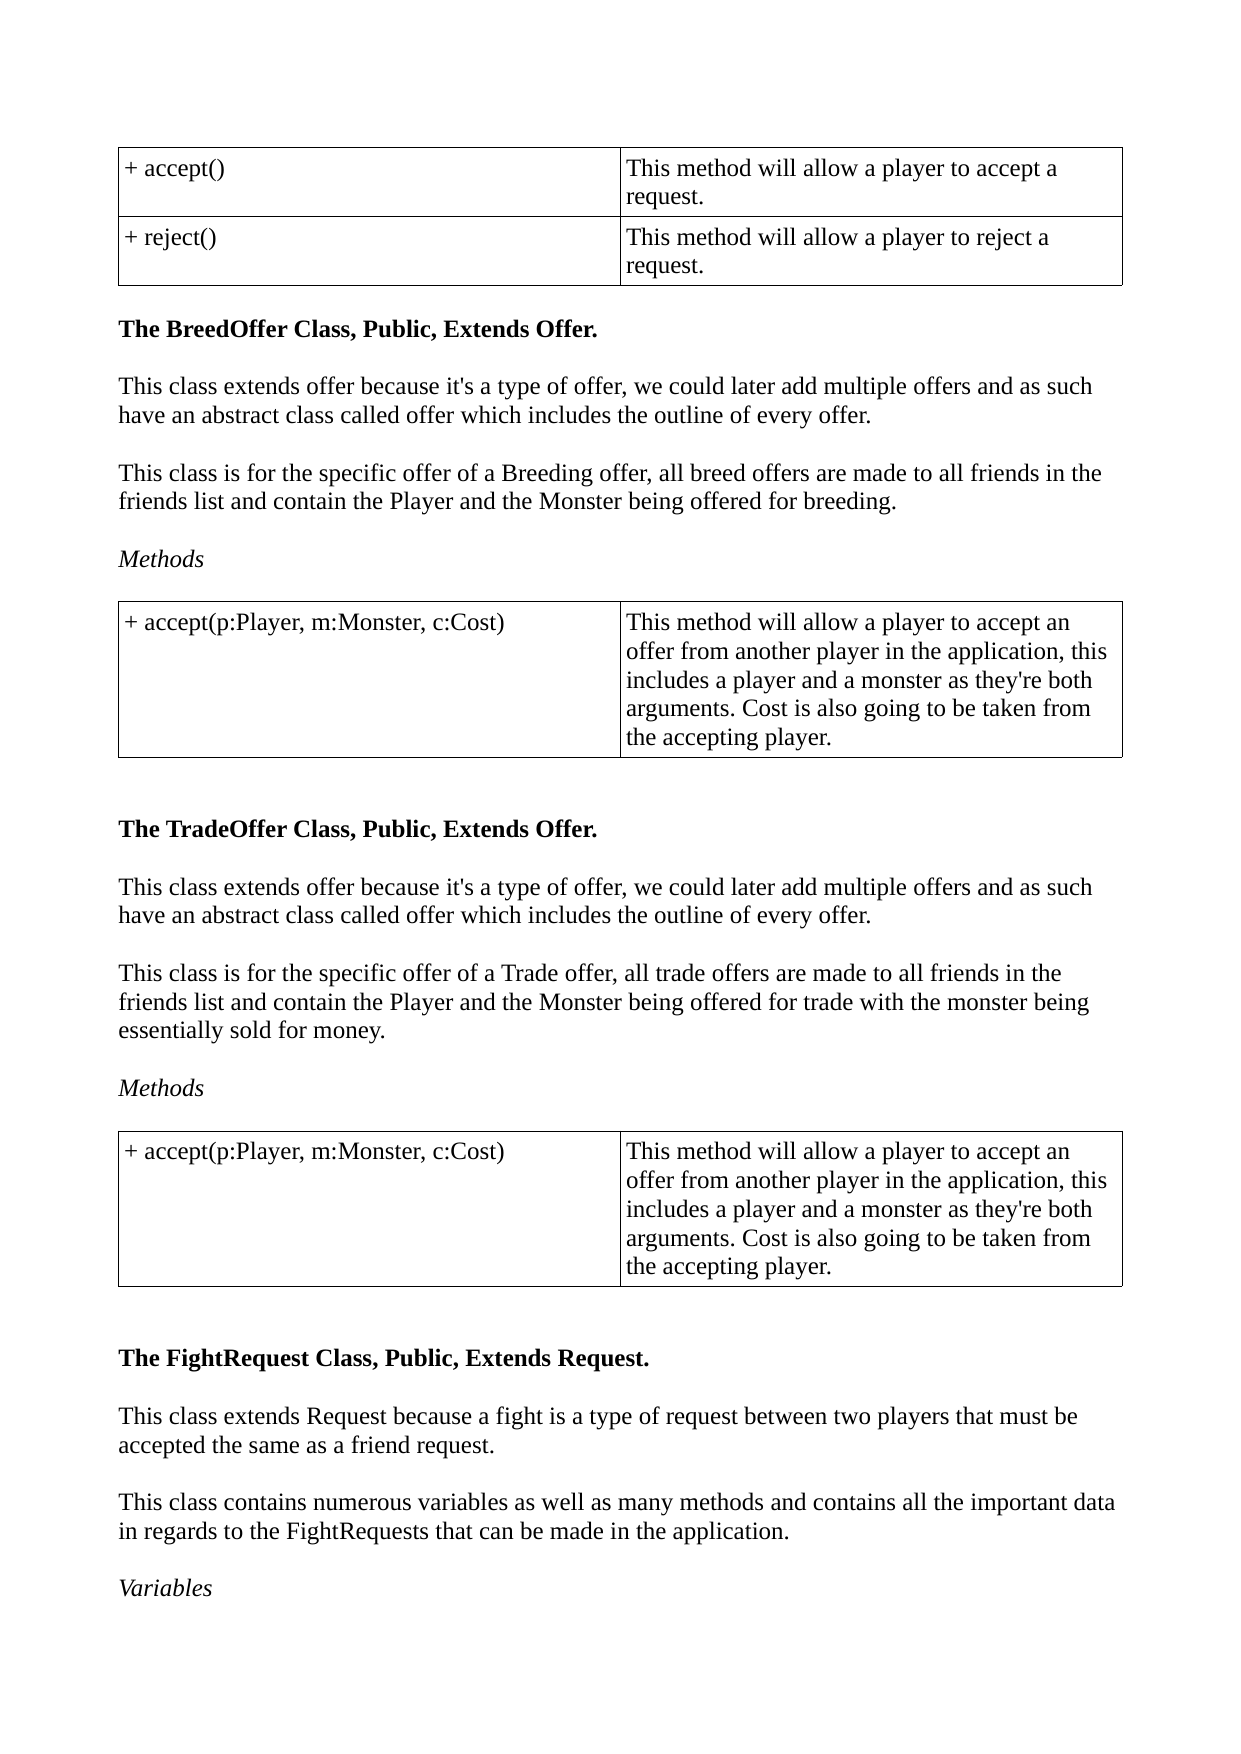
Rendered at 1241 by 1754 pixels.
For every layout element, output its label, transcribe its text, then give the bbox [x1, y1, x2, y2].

table_header + accept(p:Player, m:Monster, c:Cost) [119, 602, 620, 757]
text The BreedOffer Class, Public, Extends Offer. [118, 314, 1122, 343]
table_header + accept(p:Player, m:Monster, c:Cost) [119, 1132, 620, 1286]
table_header This method will allow a player to accept a request. [621, 148, 1122, 216]
table_header + accept() [119, 148, 620, 216]
text This class contains numerous variables as well as many methods and contains all the important data in regards to the FightRequests that can be made in the application. [118, 1487, 1122, 1545]
text This class extends offer because it's a type of offer, we could later add multiple offers and as such have an abstract class called offer which includes the outline of every offer. [118, 872, 1122, 929]
table_header This method will allow a player to accept an offer from another player in the application, this includes a player and a monster as they're both arguments. Cost is also going to be taken from the accepting player. [621, 602, 1122, 757]
text This class is for the specific offer of a Breeding offer, all breed offers are made to all friends in the friends list and contain the Player and the Monster being offered for breeding. [118, 458, 1122, 515]
text This class is for the specific offer of a Trade offer, all trade offers are made to all friends in the friends list and contain the Player and the Monster being offered for trade with the monster being essentially sold for money. [118, 958, 1122, 1044]
text Variables [118, 1573, 1122, 1602]
text This class extends offer because it's a type of offer, we could later add multiple offers and as such have an abstract class called offer which includes the outline of every offer. [118, 371, 1122, 429]
table_cell + reject() [119, 217, 620, 285]
table_cell This method will allow a player to reject a request. [621, 217, 1122, 285]
text The FightRequest Class, Public, Extends Request. [118, 1343, 1122, 1372]
text The TradeOffer Class, Public, Extends Offer. [118, 814, 1122, 843]
text This class extends Request because a fight is a type of request between two players that must be accepted the same as a friend request. [118, 1401, 1122, 1458]
text Methods [118, 544, 1122, 573]
text Methods [118, 1073, 1122, 1102]
table_header This method will allow a player to accept an offer from another player in the application, this includes a player and a monster as they're both arguments. Cost is also going to be taken from the accepting player. [621, 1132, 1122, 1286]
